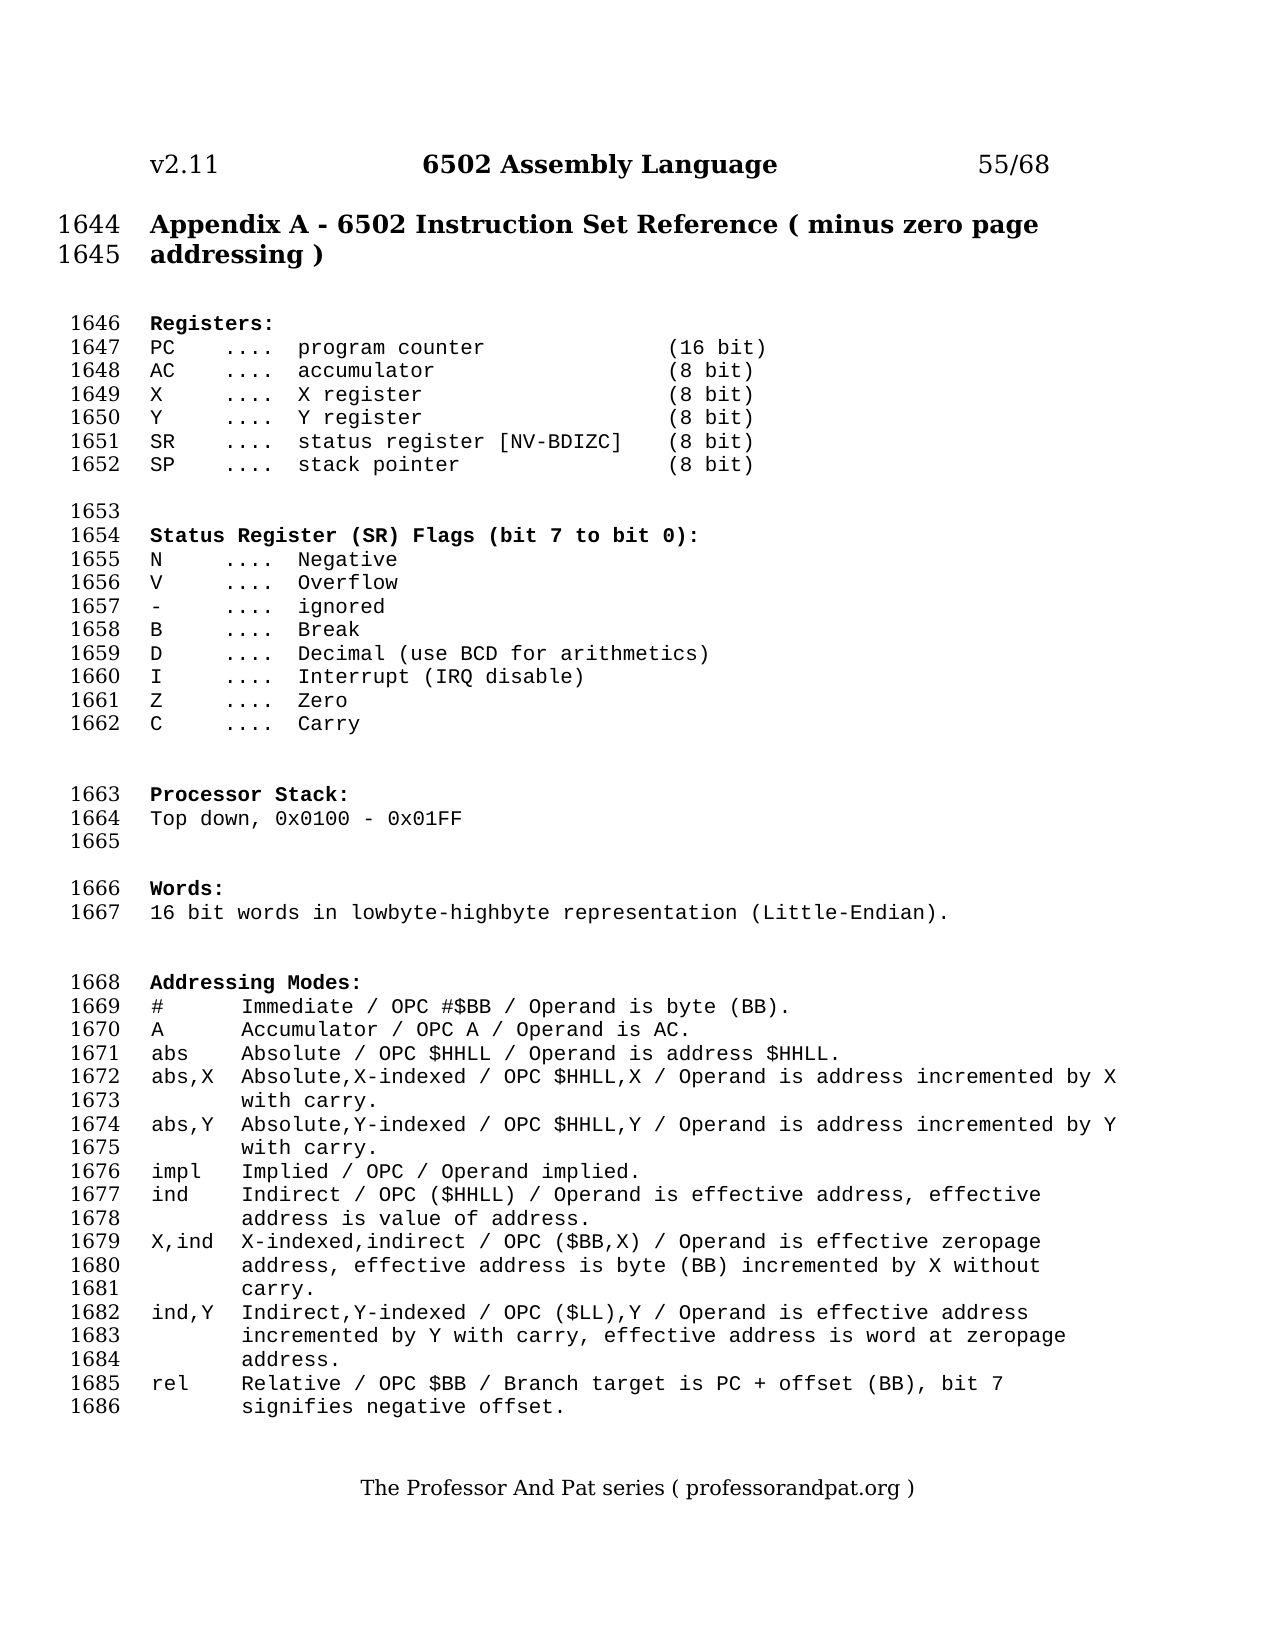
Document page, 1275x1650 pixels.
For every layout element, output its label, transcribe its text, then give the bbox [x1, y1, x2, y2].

text Addressing Modes: [150, 972, 1125, 996]
text Z .... Zero [150, 690, 1125, 713]
text abs Absolute / OPC $HHLL / Operand is address $HHLL. [151, 1043, 1125, 1067]
text abs,X Absolute,X-indexed / OPC $HHLL,X / Operand is address incremented by X with carry. [151, 1067, 1125, 1114]
text Registers: [150, 313, 1125, 337]
text C .... Carry [150, 713, 1125, 737]
text Y .... Y register (8 bit) [150, 407, 1125, 431]
text Processor Stack: [150, 784, 1125, 808]
text X .... X register (8 bit) [150, 384, 1125, 407]
text X,ind X-indexed,indirect / OPC ($BB,X) / Operand is effective zeropage address, effective address is byte (BB) incremented by X without carry. [151, 1231, 1125, 1302]
text B .... Break [150, 619, 1125, 643]
text Status Register (SR) Flags (bit 7 to bit 0): [150, 525, 1125, 549]
text A Accumulator / OPC A / Operand is AC. [151, 1019, 1125, 1043]
text abs,Y Absolute,Y-indexed / OPC $HHLL,Y / Operand is address incremented by Y with carry. [151, 1114, 1125, 1161]
text SP .... stack pointer (8 bit) [150, 454, 1125, 478]
text Words: [150, 878, 1125, 902]
text # Immediate / OPC #$BB / Operand is byte (BB). [151, 996, 1125, 1019]
text N .... Negative [150, 549, 1125, 572]
text 16 bit words in lowbyte-highbyte representation (Little-Endian). [150, 902, 1125, 925]
text ind,Y Indirect,Y-indexed / OPC ($LL),Y / Operand is effective address incremented by Y with carry, effective address is word at zeropage address. [151, 1302, 1125, 1373]
text - .... ignored [150, 596, 1125, 619]
text SR .... status register [NV-BDIZC] (8 bit) [150, 431, 1125, 454]
text AC .... accumulator (8 bit) [150, 360, 1125, 384]
text ind Indirect / OPC ($HHLL) / Operand is effective address, effective address is value of address. [151, 1184, 1125, 1231]
text D .... Decimal (use BCD for arithmetics) [150, 643, 1125, 666]
text Top down, 0x0100 - 0x01FF [150, 808, 1125, 831]
subtitle Appendix A - 6502 Instruction Set Reference ( minus zero page addressing ) [150, 210, 1125, 269]
text V .... Overflow [150, 572, 1125, 596]
text I .... Interrupt (IRQ disable) [150, 666, 1125, 690]
text rel Relative / OPC $BB / Branch target is PC + offset (BB), bit 7 signifies negative offset. [151, 1373, 1125, 1420]
text PC .... program counter (16 bit) [150, 337, 1125, 360]
text impl Implied / OPC / Operand implied. [151, 1161, 1125, 1184]
